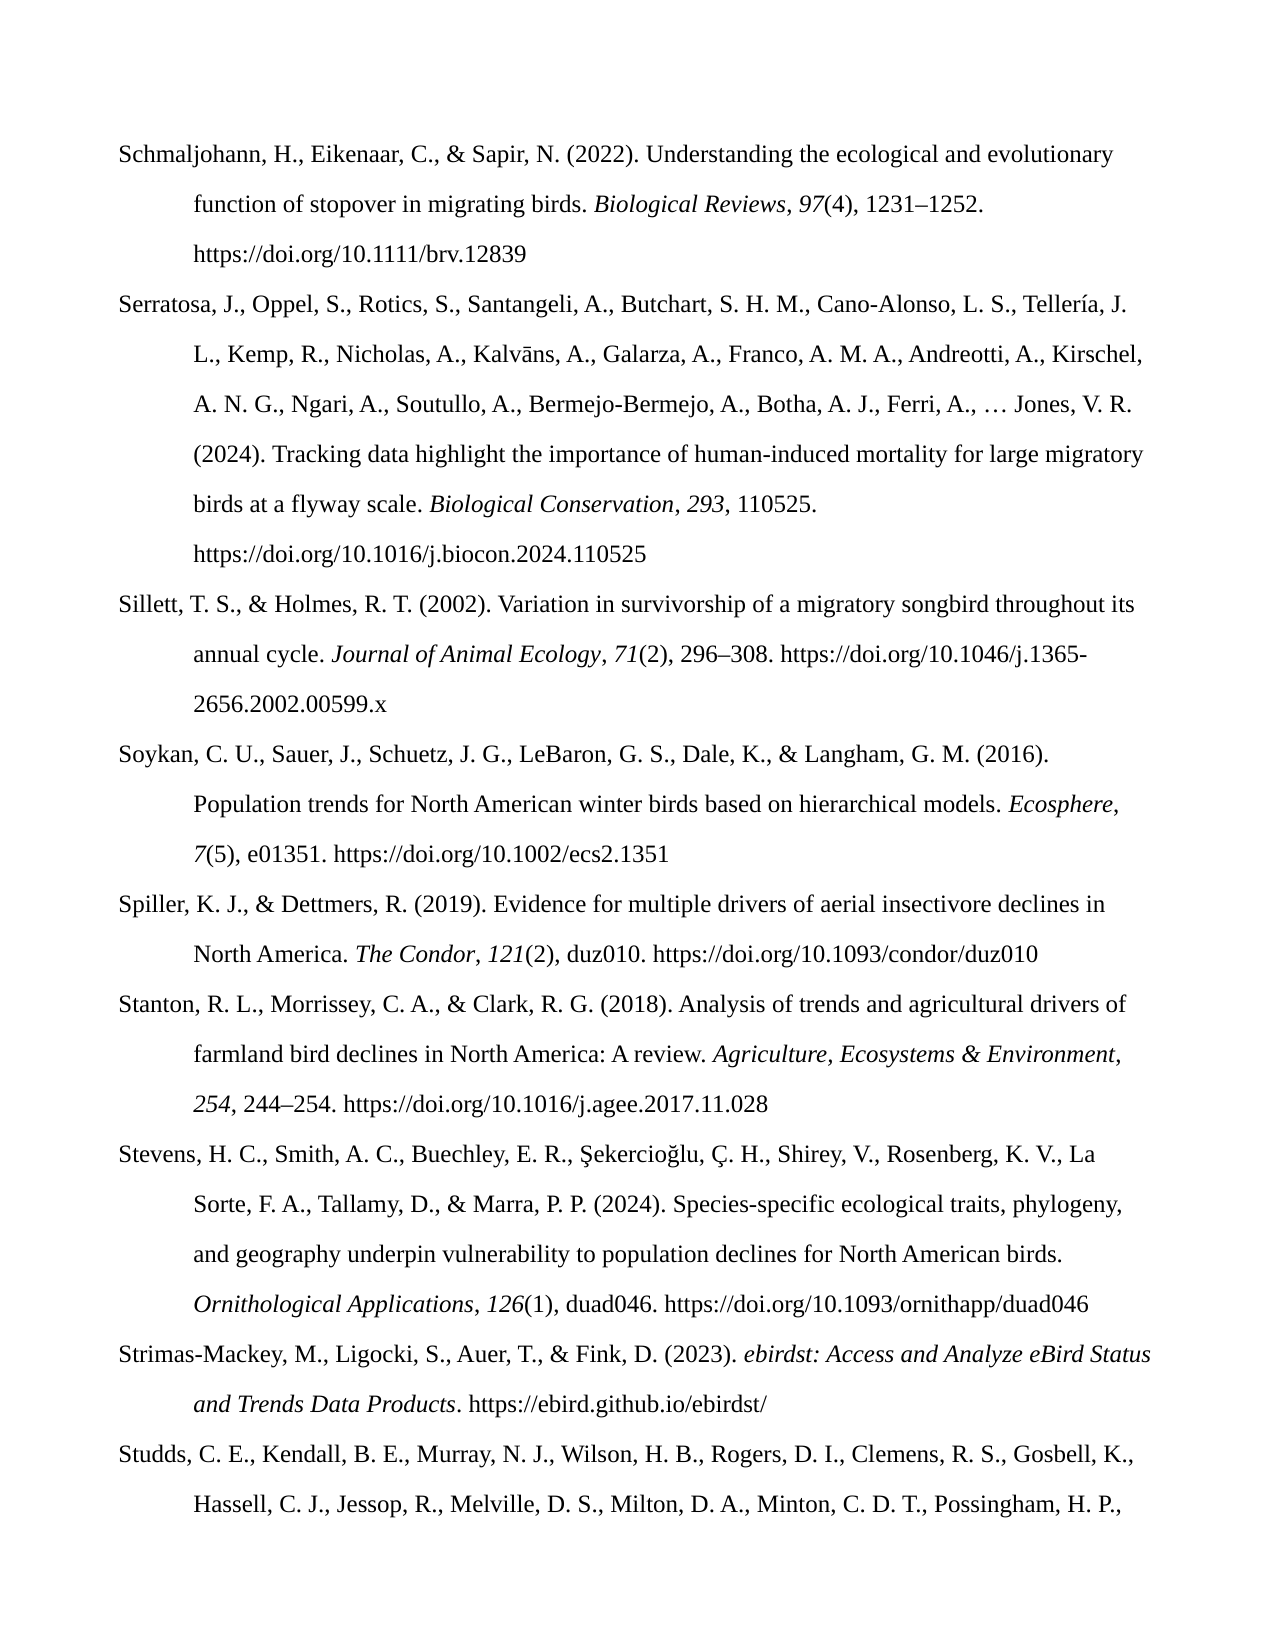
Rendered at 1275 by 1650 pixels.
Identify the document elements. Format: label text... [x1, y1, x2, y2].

text Soykan, C. U., Sauer, J., Schuetz, J. G., LeBaron, G. S., Dale, K., & Langham, G. M. (2016). Population trends for North American winter birds based on hierarchical models. Ecosphere, 7(5), e01351. https://doi.org/10.1002/ecs2.1351 [118, 718, 1157, 868]
text Serratosa, J., Oppel, S., Rotics, S., Santangeli, A., Butchart, S. H. M., Cano-Alonso, L. S., Tellería, J. L., Kemp, R., Nicholas, A., Kalvāns, A., Galarza, A., Franco, A. M. A., Andreotti, A., Kirschel, A. N. G., Ngari, A., Soutullo, A., Bermejo-Bermejo, A., Botha, A. J., Ferri, A., … Jones, V. R. (2024). Tracking data highlight the importance of human-induced mortality for large migratory birds at a flyway scale. Biological Conservation, 293, 110525. https://doi.org/10.1016/j.biocon.2024.110525 [118, 268, 1157, 568]
text Schmaljohann, H., Eikenaar, C., & Sapir, N. (2022). Understanding the ecological and evolutionary function of stopover in migrating birds. Biological Reviews, 97(4), 1231–1252. https://doi.org/10.1111/brv.12839 [118, 118, 1157, 268]
text Spiller, K. J., & Dettmers, R. (2019). Evidence for multiple drivers of aerial insectivore declines in North America. The Condor, 121(2), duz010. https://doi.org/10.1093/condor/duz010 [118, 868, 1157, 968]
text Sillett, T. S., & Holmes, R. T. (2002). Variation in survivorship of a migratory songbird throughout its annual cycle. Journal of Animal Ecology, 71(2), 296–308. https://doi.org/10.1046/j.1365-2656.2002.00599.x [118, 568, 1157, 718]
text Strimas-Mackey, M., Ligocki, S., Auer, T., & Fink, D. (2023). ebirdst: Access and Analyze eBird Status and Trends Data Products. https://ebird.github.io/ebirdst/ [118, 1318, 1157, 1418]
text Stanton, R. L., Morrissey, C. A., & Clark, R. G. (2018). Analysis of trends and agricultural drivers of farmland bird declines in North America: A review. Agriculture, Ecosystems & Environment, 254, 244–254. https://doi.org/10.1016/j.agee.2017.11.028 [118, 968, 1157, 1118]
text Stevens, H. C., Smith, A. C., Buechley, E. R., Şekercioğlu, Ç. H., Shirey, V., Rosenberg, K. V., La Sorte, F. A., Tallamy, D., & Marra, P. P. (2024). Species-specific ecological traits, phylogeny, and geography underpin vulnerability to population declines for North American birds. Ornithological Applications, 126(1), duad046. https://doi.org/10.1093/ornithapp/duad046 [118, 1118, 1157, 1318]
text Studds, C. E., Kendall, B. E., Murray, N. J., Wilson, H. B., Rogers, D. I., Clemens, R. S., Gosbell, K., Hassell, C. J., Jessop, R., Melville, D. S., Milton, D. A., Minton, C. D. T., Possingham, H. P., [118, 1418, 1157, 1518]
